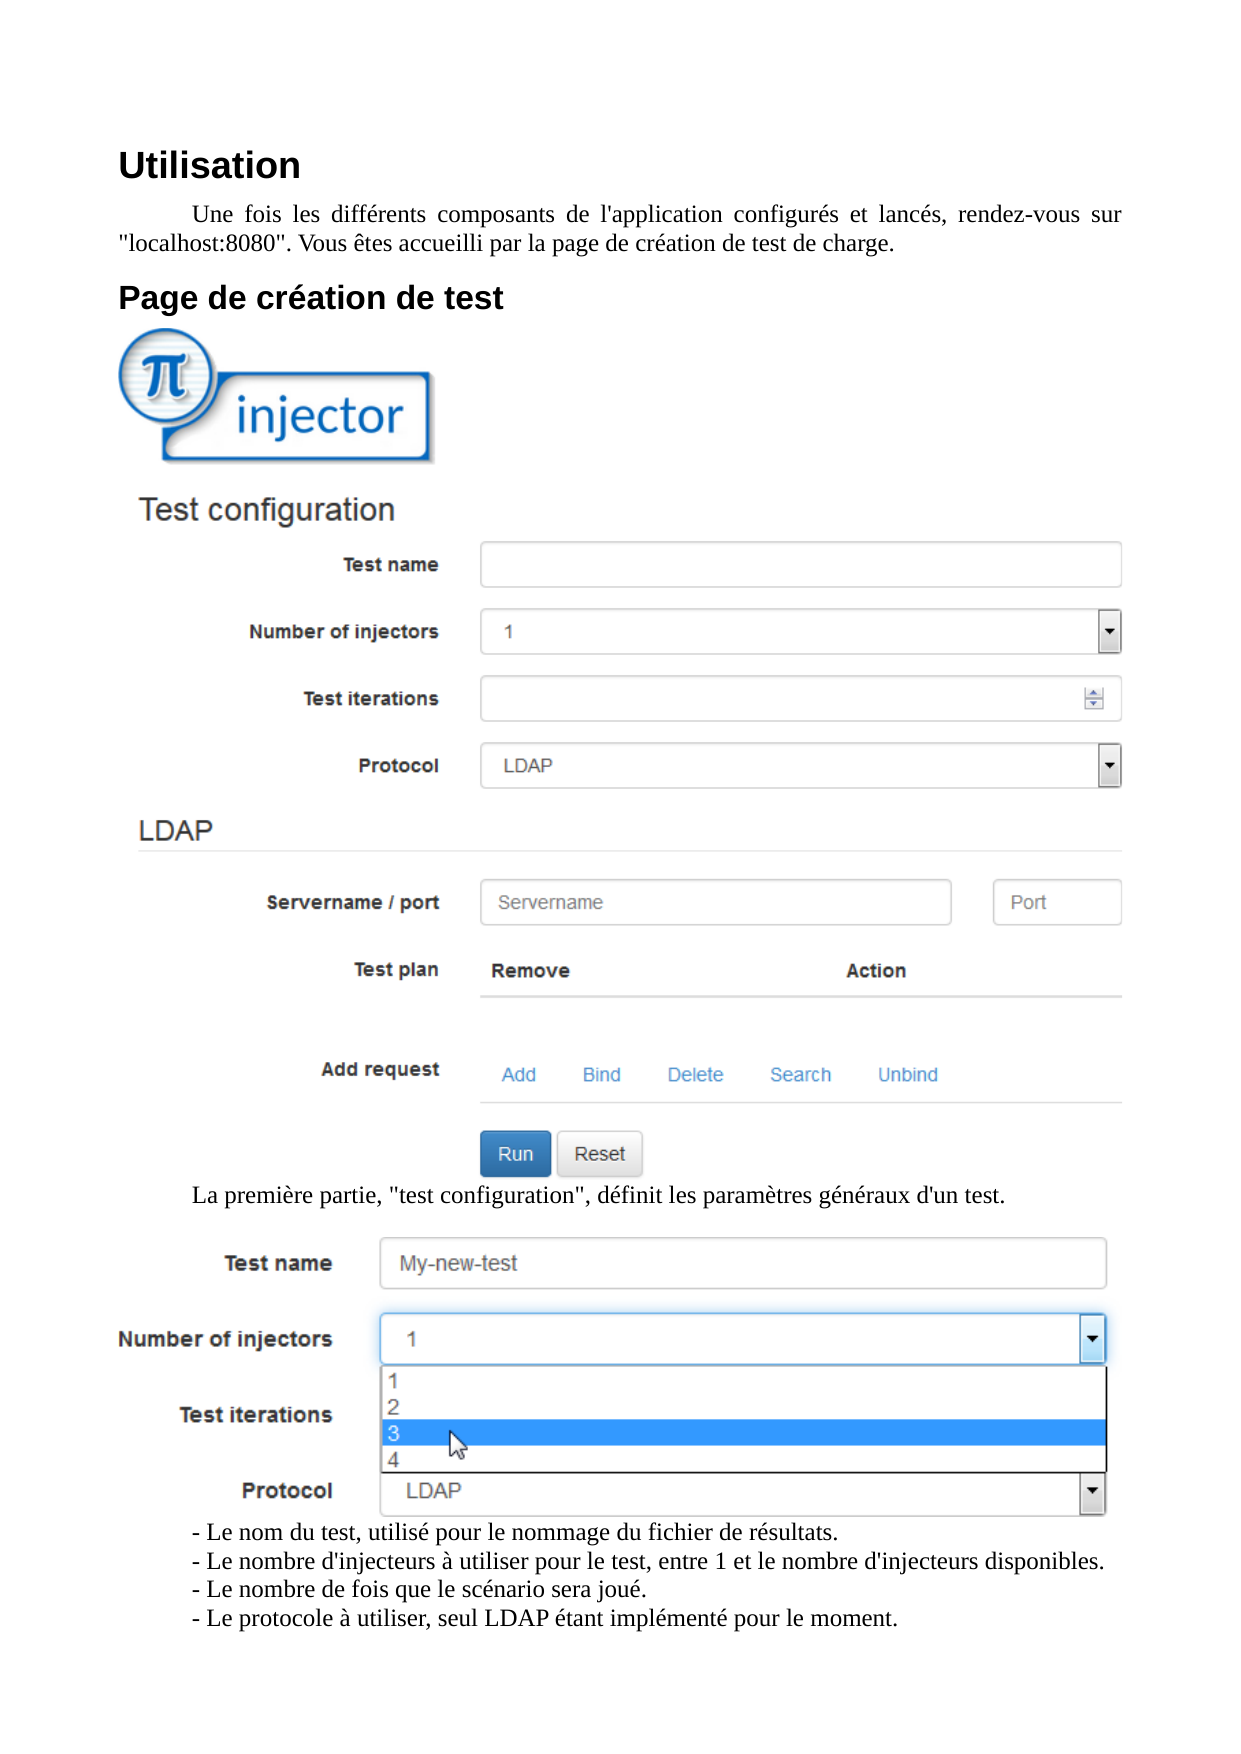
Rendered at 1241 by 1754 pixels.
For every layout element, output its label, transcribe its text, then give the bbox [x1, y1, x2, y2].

text Une fois les différents composants de l'application configurés et lancés, rendez-vous sur "localhost:8080". Vous êtes accueilli par la page de création de test de charge. [118, 199, 1122, 257]
text - Le protocole à utiliser, seul LDAP étant implémenté pour le moment. [118, 1603, 1122, 1632]
text - Le nom du test, utilisé pour le nommage du fichier de résultats. [118, 1517, 1122, 1546]
subtitle Page de création de test [118, 278, 1122, 316]
subtitle Utilisation [118, 143, 1122, 187]
text - Le nombre de fois que le scénario sera joué. [118, 1574, 1122, 1603]
text La première partie, "test configuration", définit les paramètres généraux d'un test. [118, 1180, 1122, 1208]
picture [118, 1237, 1123, 1517]
text - Le nombre d'injecteurs à utiliser pour le test, entre 1 et le nombre d'injecteurs disponibles. [118, 1546, 1122, 1574]
picture [118, 328, 1123, 1180]
